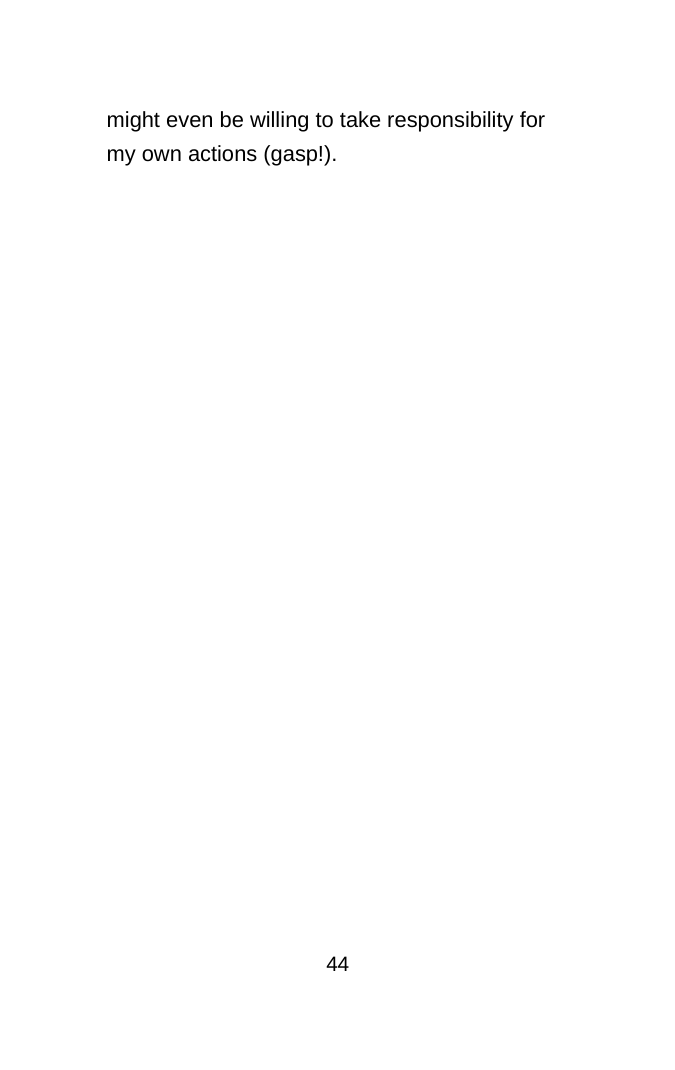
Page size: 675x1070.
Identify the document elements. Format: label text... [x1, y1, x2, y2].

text might even be willing to take responsibility for my own actions (gasp!). [106, 106, 568, 166]
